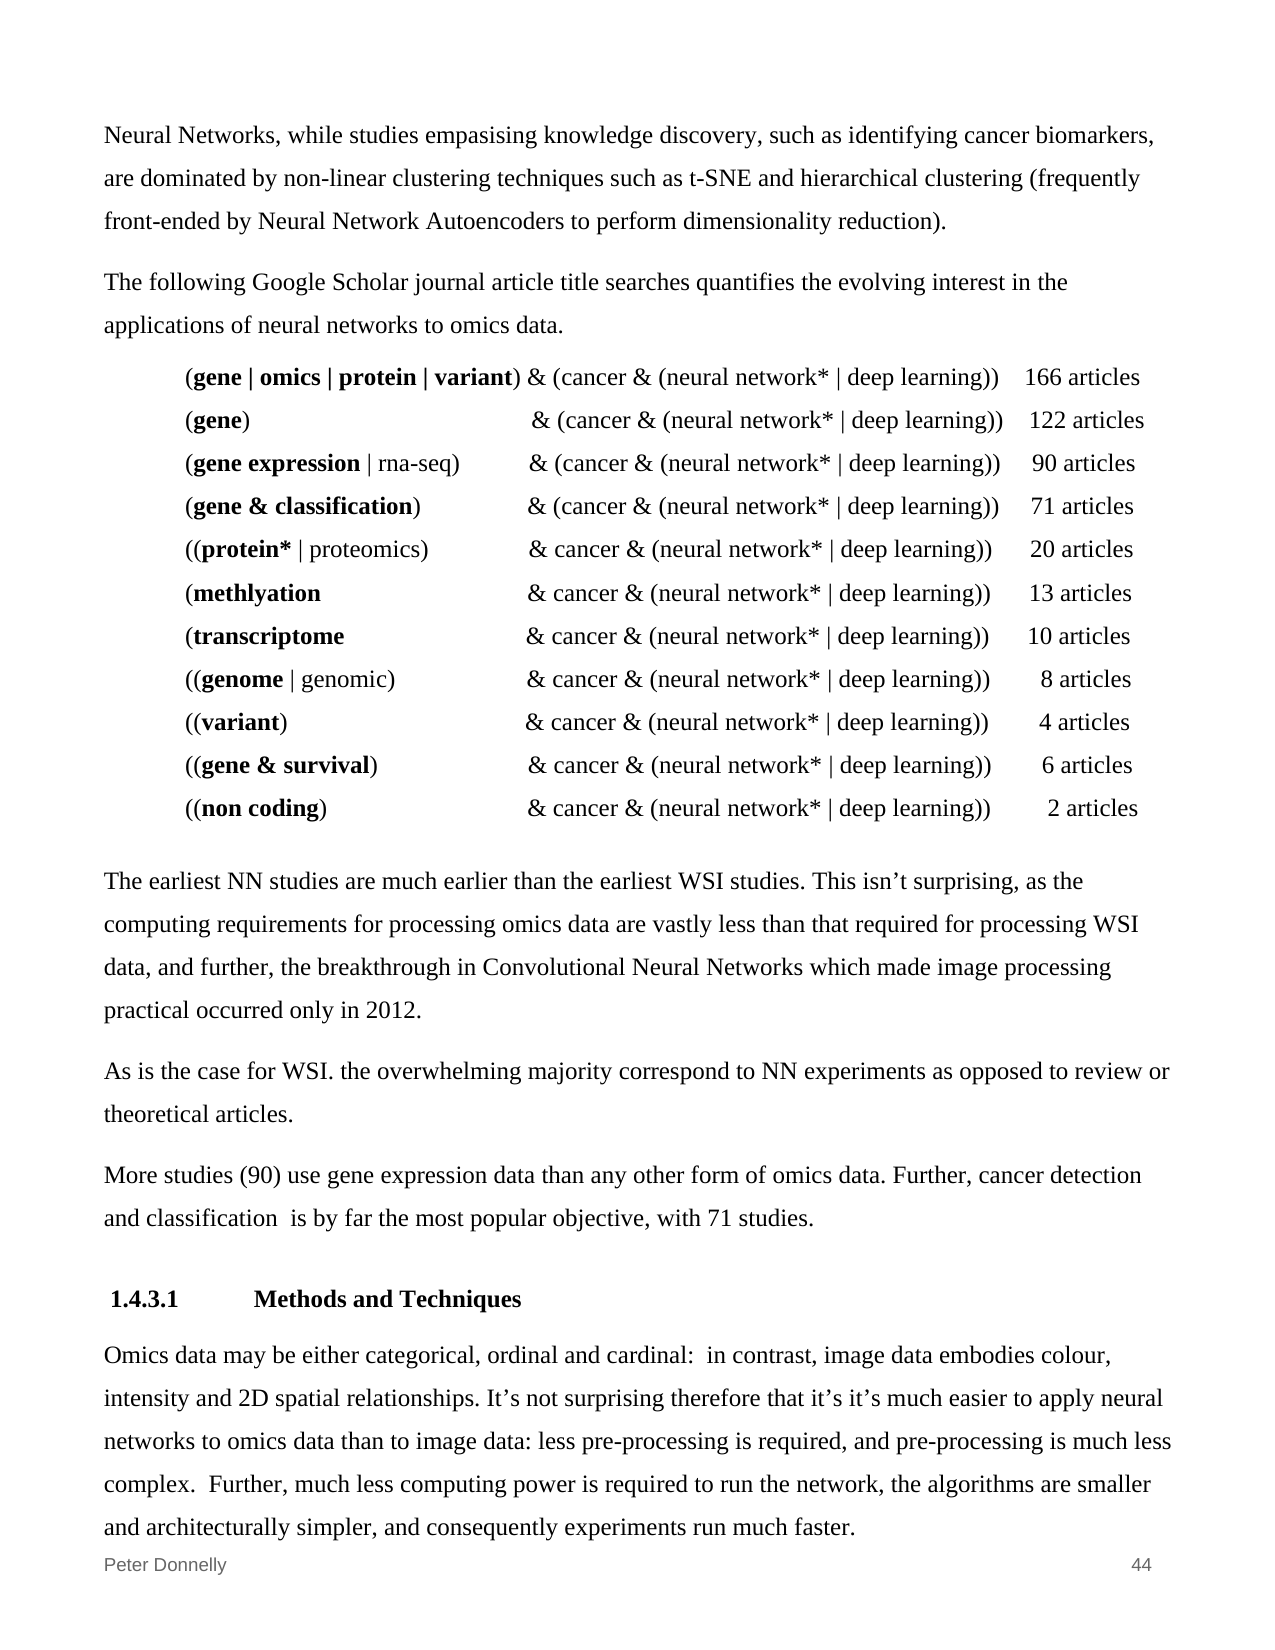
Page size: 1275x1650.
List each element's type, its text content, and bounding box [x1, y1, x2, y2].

text (transcriptome & cancer & (neural network* | deep learning)) 10 articles [178, 621, 1181, 649]
text The following Google Scholar journal article title searches quantifies the evolving interest in the applications of neural networks to omics data. [103, 267, 1181, 339]
text (gene) & (cancer & (neural network* | deep learning)) 122 articles [178, 405, 1181, 434]
text The earliest NN studies are much earlier than the earliest WSI studies. This isn’t surprising, as the computing requirements for processing omics data are vastly less than that required for processing WSI data, and further, the breakthrough in Convolutional Neural Networks which made image processing practical occurred only in 2012. [103, 866, 1181, 1024]
text ((genome | genomic) & cancer & (neural network* | deep learning)) 8 articles [178, 664, 1181, 693]
text ((protein* | proteomics) & cancer & (neural network* | deep learning)) 20 articles [178, 534, 1181, 563]
text (gene & classification) & (cancer & (neural network* | deep learning)) 71 articles [178, 491, 1181, 520]
text As is the case for WSI. the overwhelming majority correspond to NN experiments as opposed to review or theoretical articles. [103, 1056, 1181, 1128]
text Omics data may be either categorical, ordinal and cardinal: in contrast, image data embodies colour, intensity and 2D spatial relationships. It’s not surprising therefore that it’s it’s much easier to apply neural networks to omics data than to image data: less pre-processing is required, and pre-processing is much less complex. Further, much less computing power is required to run the network, the algorithms are smaller and architecturally simpler, and consequently experiments run much faster. [103, 1340, 1181, 1541]
text ((gene & survival) & cancer & (neural network* | deep learning)) 6 articles [178, 750, 1181, 779]
text Neural Networks, while studies empasising knowledge discovery, such as identifying cancer biomarkers, are dominated by non-linear clustering techniques such as t-SNE and hierarchical clustering (frequently front-ended by Neural Network Autoencoders to perform dimensionality reduction). [103, 120, 1181, 235]
subtitle Methods and Techniques [103, 1284, 1181, 1313]
text More studies (90) use gene expression data than any other form of omics data. Further, cancer detection and classification is by far the most popular objective, with 71 studies. [103, 1160, 1181, 1232]
text ((variant) & cancer & (neural network* | deep learning)) 4 articles [178, 707, 1181, 736]
text (gene | omics | protein | variant) & (cancer & (neural network* | deep learning)) 166 articles [178, 362, 1181, 391]
text ((non coding) & cancer & (neural network* | deep learning)) 2 articles [178, 793, 1181, 822]
text (methlyation & cancer & (neural network* | deep learning)) 13 articles [178, 578, 1181, 606]
text (gene expression | rna-seq) & (cancer & (neural network* | deep learning)) 90 articles [178, 448, 1181, 477]
